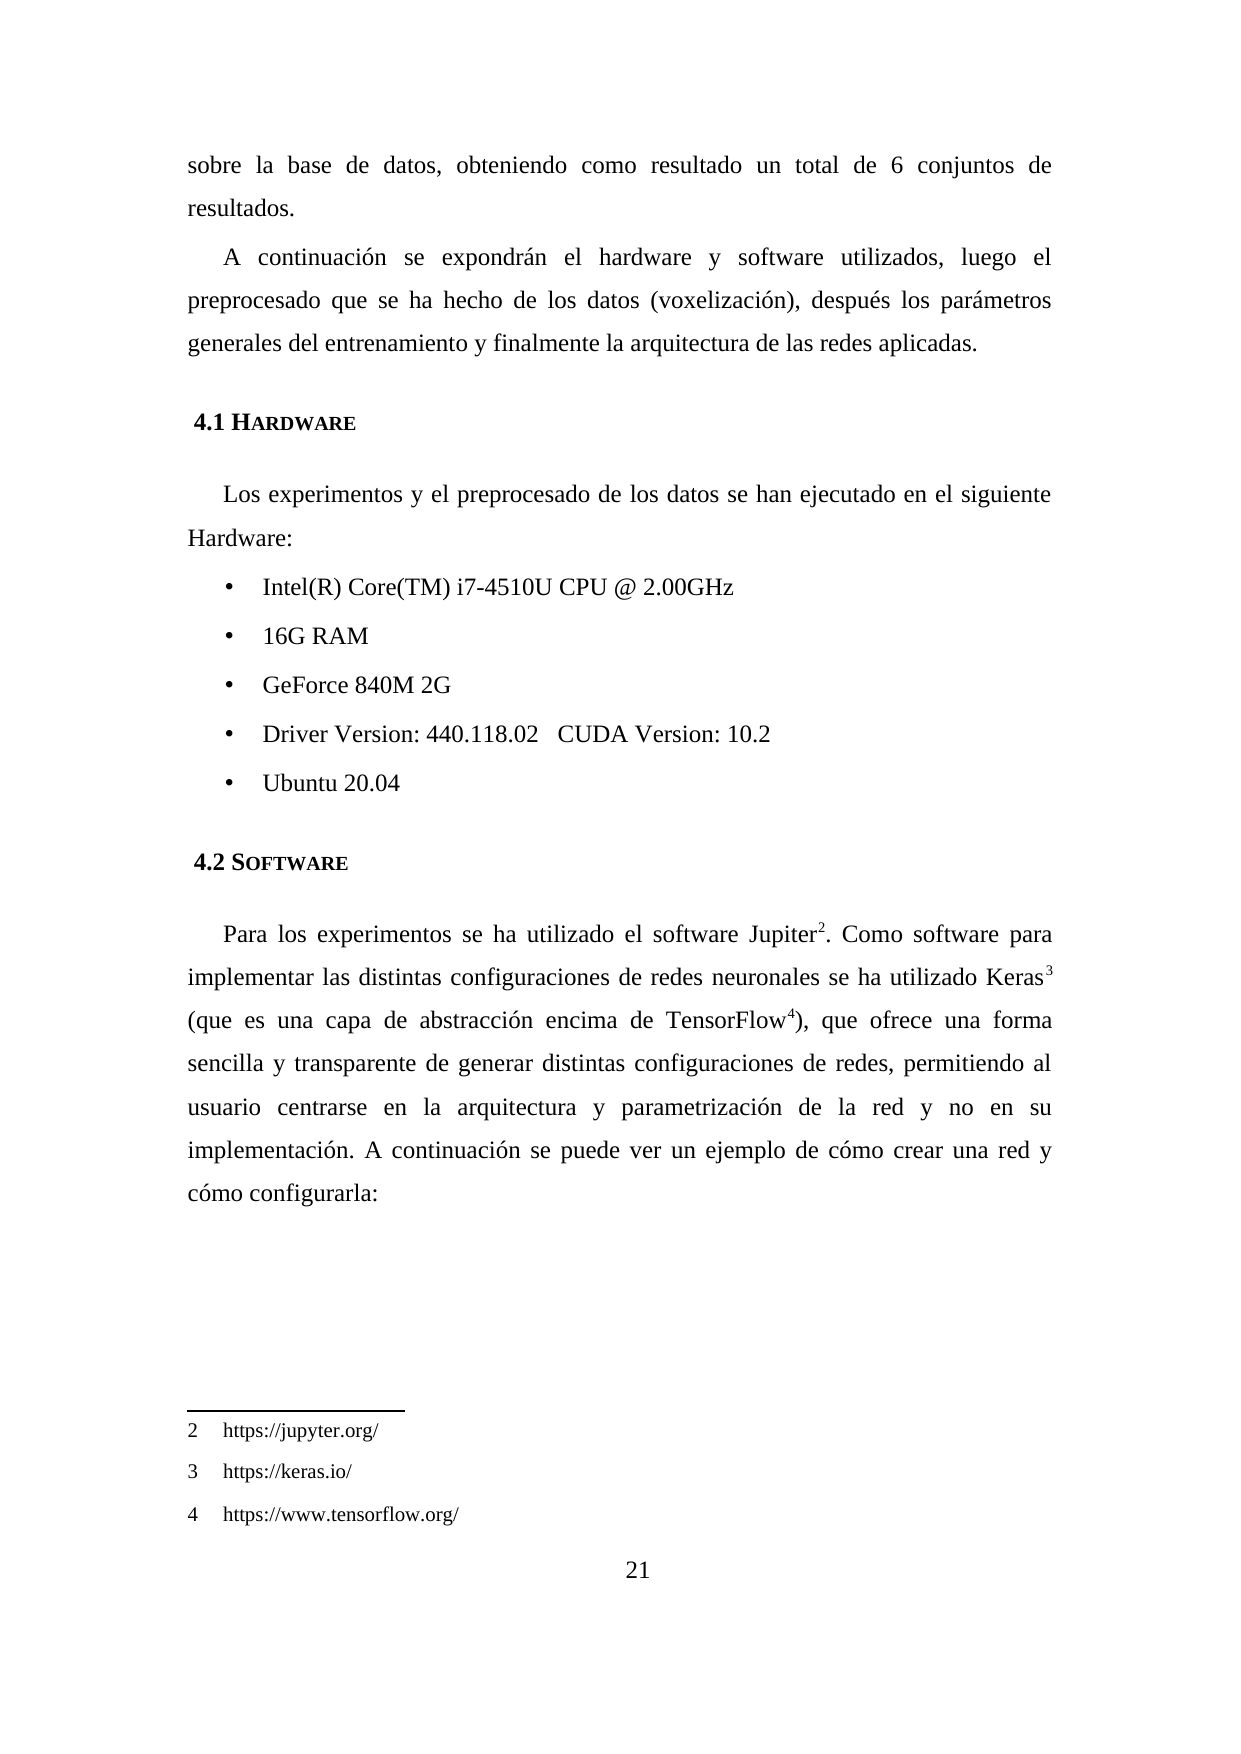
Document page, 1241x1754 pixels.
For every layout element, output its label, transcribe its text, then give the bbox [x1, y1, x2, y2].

list Ubuntu 20.04 [225, 768, 1053, 797]
list GeForce 840M 2G [225, 670, 1053, 699]
text https://www.tensorflow.org/ [187, 1501, 1053, 1526]
text A continuación se expondrán el hardware y software utilizados, luego el preprocesado que se ha hecho de los datos (voxelización), después los parámetros generales del entrenamiento y finalmente la arquitectura de las redes aplicadas. [187, 242, 1053, 357]
text sobre la base de datos, obteniendo como resultado un total de 6 conjuntos de resultados. [187, 150, 1053, 222]
text Para los experimentos se ha utilizado el software Jupiter. Como software para implementar las distintas configuraciones de redes neuronales se ha utilizado Keras (que es una capa de abstracción encima de TensorFlow), que ofrece una forma sencilla y transparente de generar distintas configuraciones de redes, permitiendo al usuario centrarse en la arquitectura y parametrización de la red y no en su implementación. A continuación se puede ver un ejemplo de cómo crear una red y cómo configurarla: [187, 919, 1053, 1207]
list Driver Version: 440.118.02 CUDA Version: 10.2 [225, 719, 1053, 748]
text https://keras.io/ [187, 1459, 1053, 1483]
subtitle Hardware [187, 407, 949, 436]
subtitle Software [187, 847, 949, 875]
text Los experimentos y el preprocesado de los datos se han ejecutado en el siguiente Hardware: [187, 479, 1053, 551]
text https://jupyter.org/ [187, 1417, 1053, 1442]
list 16G RAM [225, 621, 1053, 649]
list Intel(R) Core(TM) i7-4510U CPU @ 2.00GHz [225, 572, 1053, 601]
